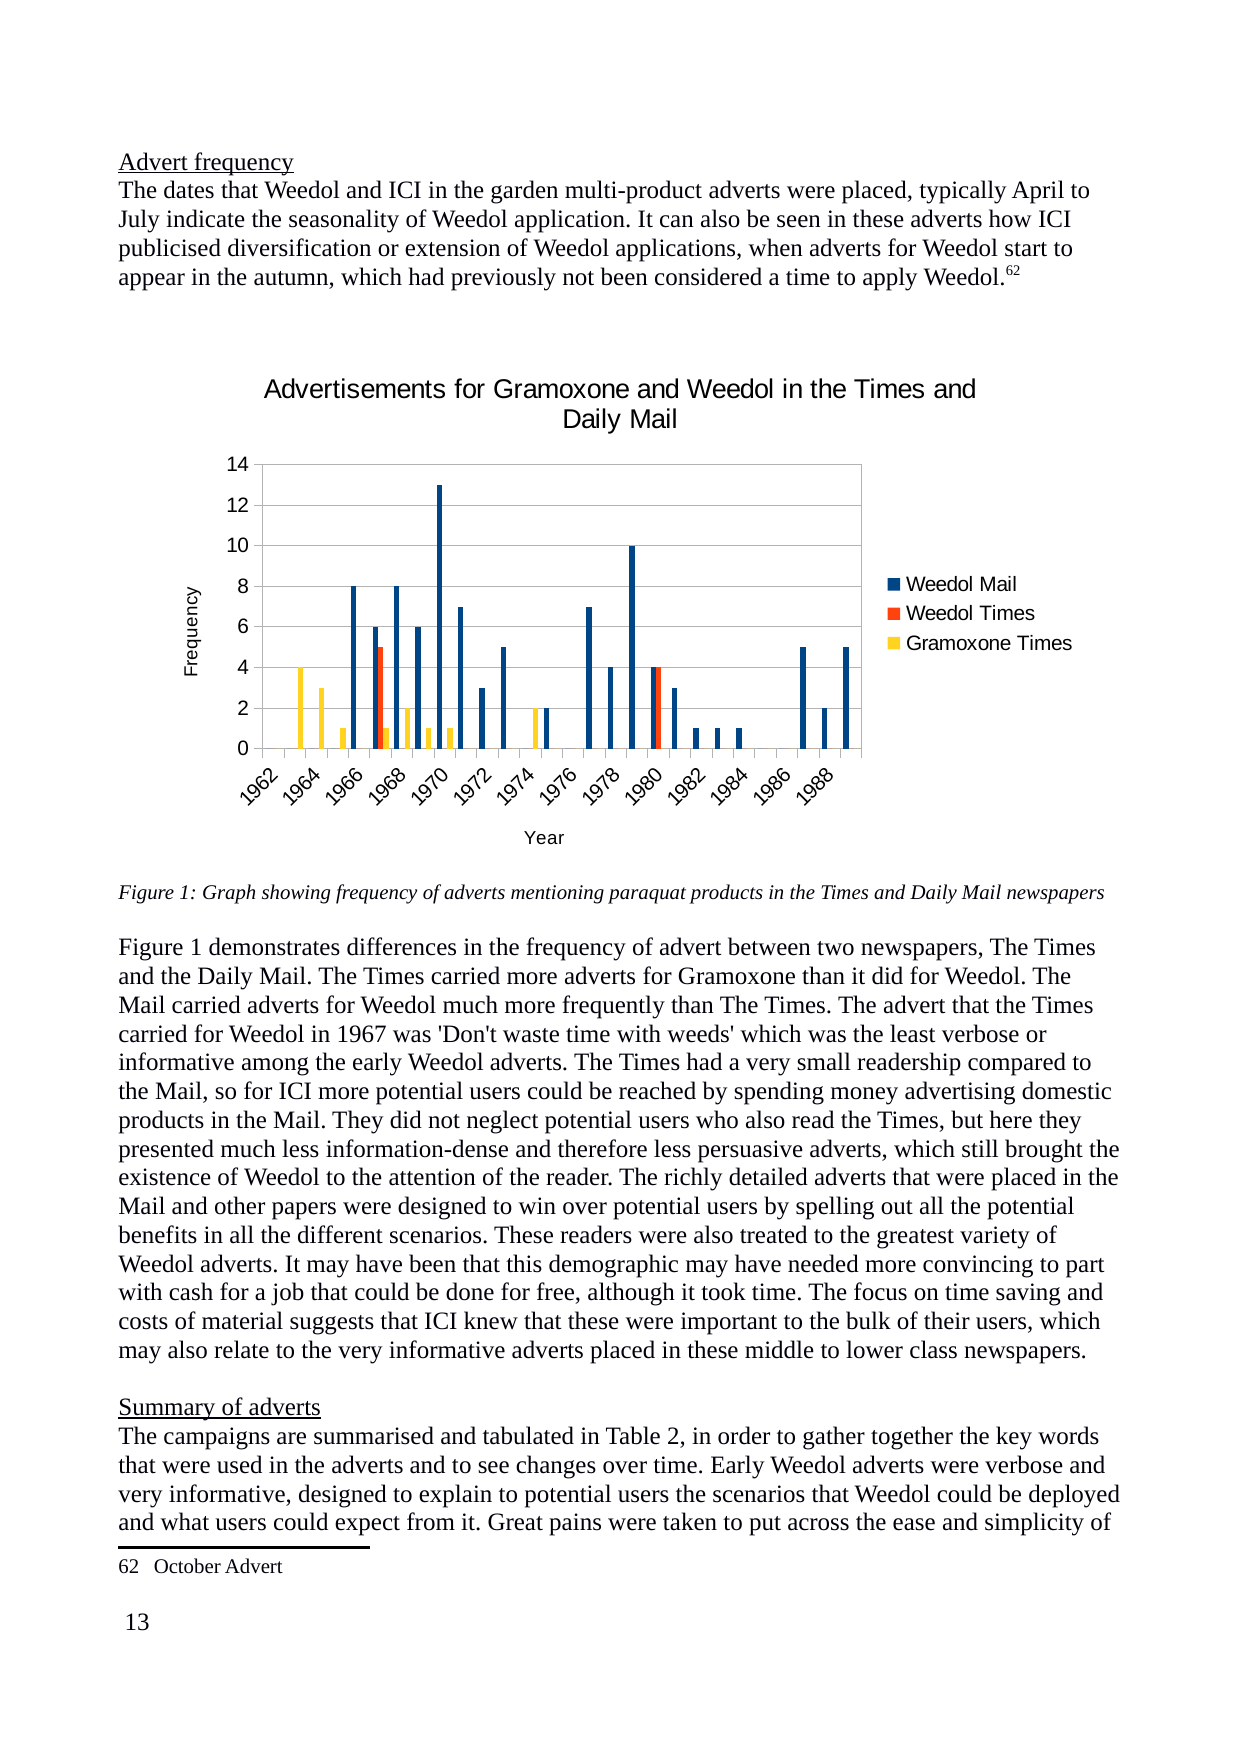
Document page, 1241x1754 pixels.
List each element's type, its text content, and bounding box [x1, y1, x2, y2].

text The dates that Weedol and ICI in the garden multi-product adverts were placed, typically April to July indicate the seasonality of Weedol application. It can also be seen in these adverts how ICI publicised diversification or extension of Weedol applications, when adverts for Weedol start to appear in the autumn, which had previously not been considered a time to apply Weedol. [118, 176, 1122, 291]
text Figure 1 demonstrates differences in the frequency of advert between two newspapers, The Times and the Daily Mail. The Times carried more adverts for Gramoxone than it did for Weedol. The Mail carried adverts for Weedol much more frequently than The Times. The advert that the Times carried for Weedol in 1967 was 'Don't waste time with weeds' which was the least verbose or informative among the early Weedol adverts. The Times had a very small readership compared to the Mail, so for ICI more potential users could be reached by spending money advertising domestic products in the Mail. They did not neglect potential users who also read the Times, but here they presented much less information-dense and therefore less persuasive adverts, which still brought the existence of Weedol to the attention of the reader. The richly detailed adverts that were placed in the Mail and other papers were designed to win over potential users by spelling out all the potential benefits in all the different scenarios. These readers were also treated to the greatest variety of Weedol adverts. It may have been that this demographic may have needed more convincing to part with cash for a job that could be done for free, although it took time. The focus on time saving and costs of material suggests that ICI knew that these were important to the bulk of their users, which may also relate to the very informative adverts placed in these middle to lower class newspapers. [118, 932, 1122, 1364]
text October Advert [118, 1553, 1122, 1578]
text The campaigns are summarised and tabulated in Table 2, in order to gather together the key words that were used in the adverts and to see changes over time. Early Weedol adverts were verbose and very informative, designed to explain to potential users the scenarios that Weedol could be deployed and what users could expect from it. Great pains were taken to put across the ease and simplicity of [118, 1421, 1122, 1536]
text Summary of adverts [118, 1392, 1122, 1421]
text Figure 1: Graph showing frequency of adverts mentioning paraquat products in the Times and Daily Mail newspapers [118, 348, 1122, 904]
text Advert frequency [118, 147, 1122, 176]
